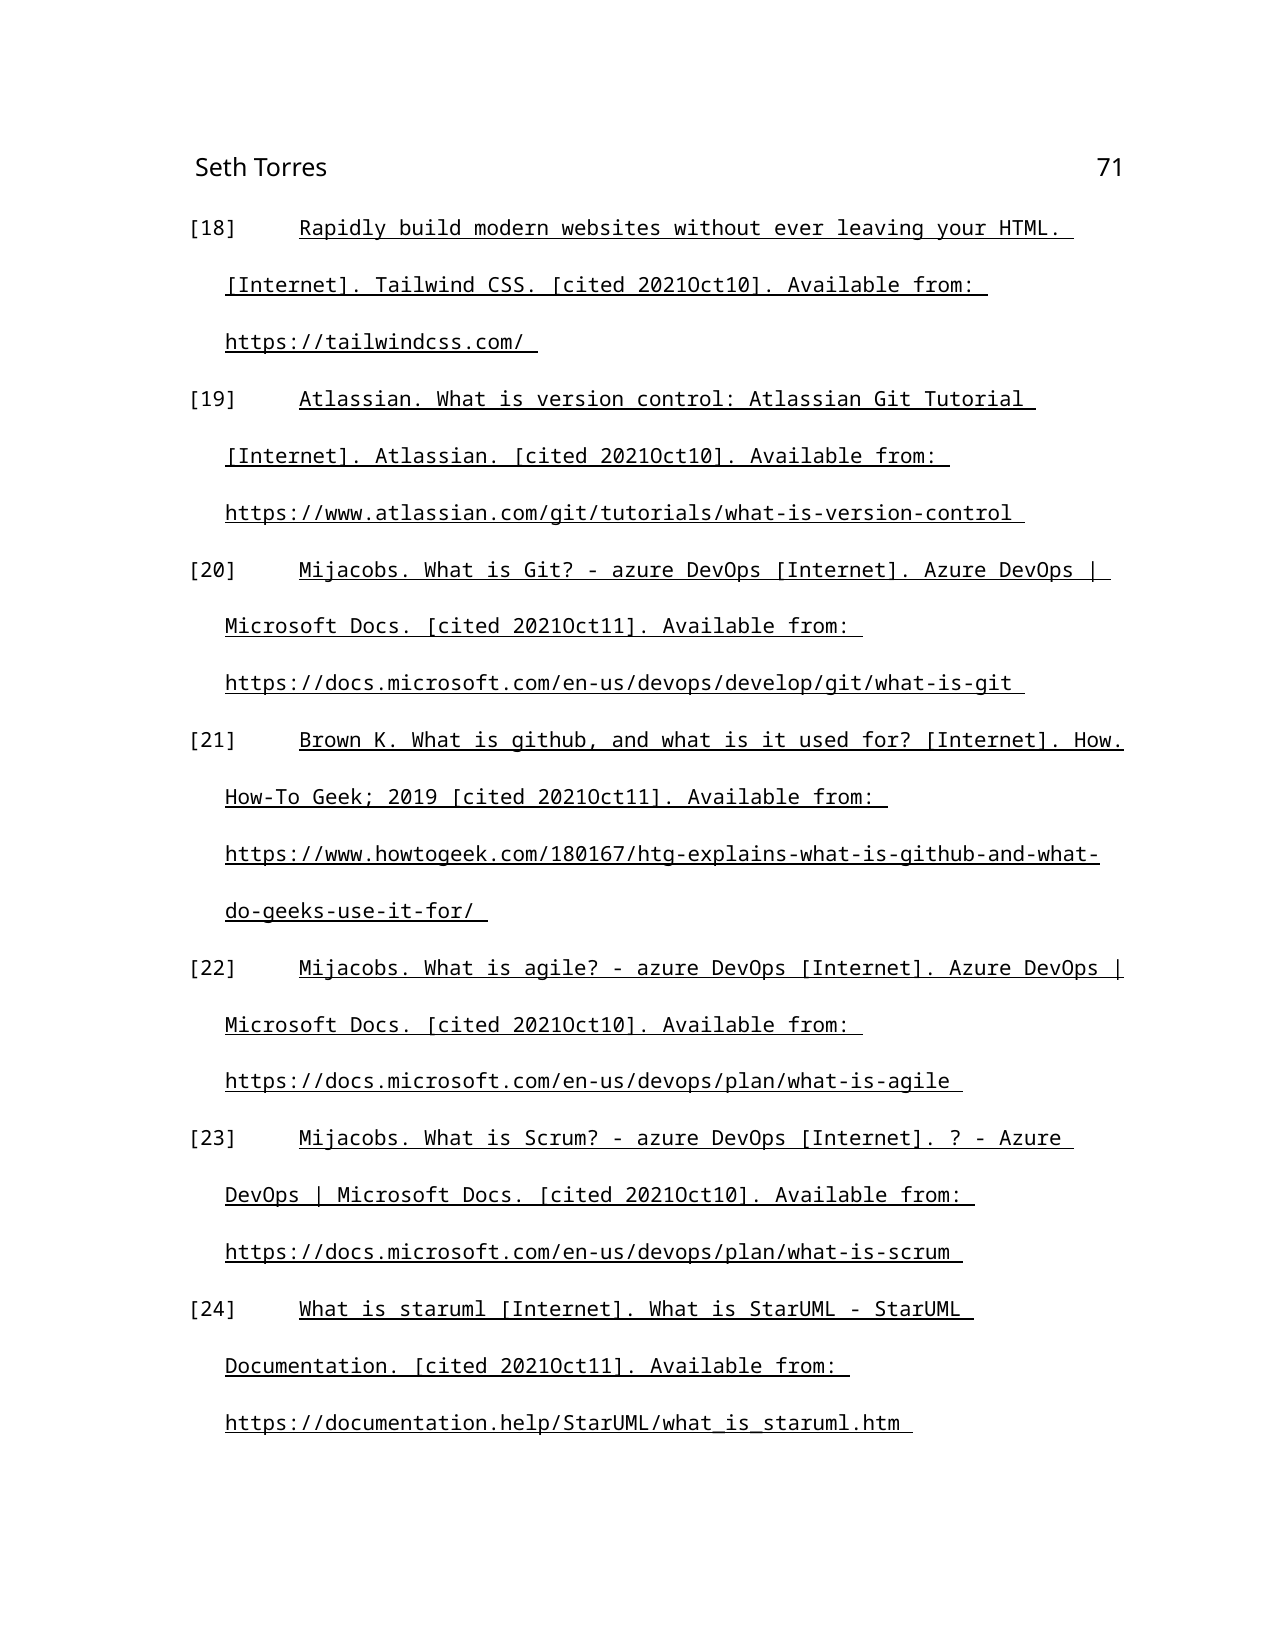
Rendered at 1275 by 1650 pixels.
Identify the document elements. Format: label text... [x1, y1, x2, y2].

list Mijacobs. What is Scrum? - azure DevOps [Internet]. ? - Azure DevOps | Microsoft Docs. [cited 2021Oct10]. Available from: https://docs.microsoft.com/en-us/devops/plan/what-is-scrum [187, 1123, 1125, 1266]
list Atlassian. What is version control: Atlassian Git Tutorial [Internet]. Atlassian. [cited 2021Oct10]. Available from: https://www.atlassian.com/git/tutorials/what-is-version-control [187, 384, 1125, 526]
list Brown K. What is github, and what is it used for? [Internet]. How. How-To Geek; 2019 [cited 2021Oct11]. Available from: https://www.howtogeek.com/180167/htg-explains-what-is-github-and-what-do-geeks-use-it-for/ [187, 725, 1125, 924]
list What is staruml [Internet]. What is StarUML - StarUML Documentation. [cited 2021Oct11]. Available from: https://documentation.help/StarUML/what_is_staruml.htm [187, 1294, 1125, 1436]
list Mijacobs. What is agile? - azure DevOps [Internet]. Azure DevOps | Microsoft Docs. [cited 2021Oct10]. Available from: https://docs.microsoft.com/en-us/devops/plan/what-is-agile [187, 953, 1125, 1095]
list Rapidly build modern websites without ever leaving your HTML. [Internet]. Tailwind CSS. [cited 2021Oct10]. Available from: https://tailwindcss.com/ [187, 213, 1125, 356]
list Mijacobs. What is Git? - azure DevOps [Internet]. Azure DevOps | Microsoft Docs. [cited 2021Oct11]. Available from: https://docs.microsoft.com/en-us/devops/develop/git/what-is-git [187, 555, 1125, 697]
